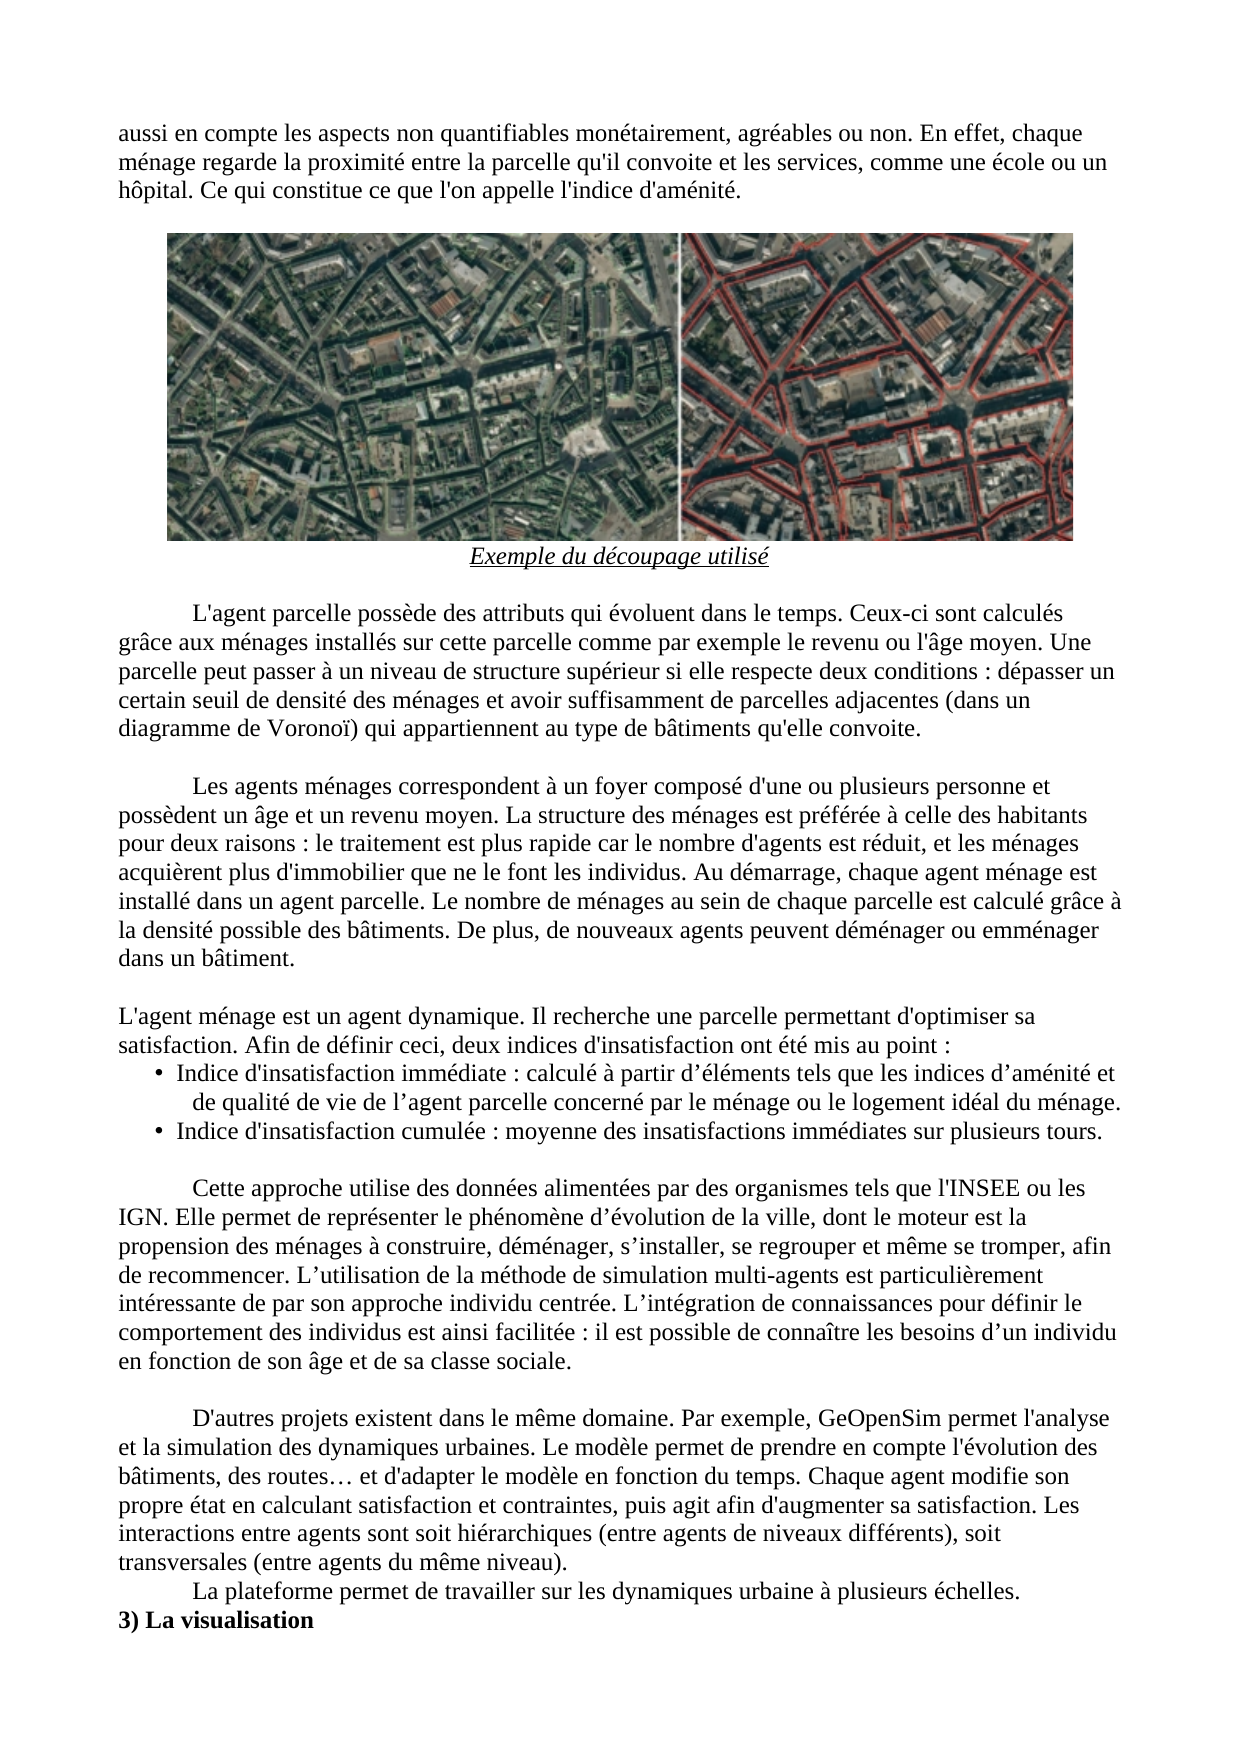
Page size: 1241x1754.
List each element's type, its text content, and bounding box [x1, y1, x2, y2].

list Indice d'insatisfaction cumulée : moyenne des insatisfactions immédiates sur plusieurs tours. [154, 1116, 1122, 1145]
list Indice d'insatisfaction immédiate : calculé à partir d’éléments tels que les indices d’aménité et de qualité de vie de l’agent parcelle concerné par le ménage ou le logement idéal du ménage. [154, 1058, 1122, 1116]
text Les agents ménages correspondent à un foyer composé d'une ou plusieurs personne et possèdent un âge et un revenu moyen. La structure des ménages est préférée à celle des habitants pour deux raisons : le traitement est plus rapide car le nombre d'agents est réduit, et les ménages acquièrent plus d'immobilier que ne le font les individus. Au démarrage, chaque agent ménage est installé dans un agent parcelle. Le nombre de ménages au sein de chaque parcelle est calculé grâce à la densité possible des bâtiments. De plus, de nouveaux agents peuvent déménager ou emménager dans un bâtiment. [118, 771, 1122, 972]
text 3) La visualisation [118, 1605, 1122, 1633]
text Exemple du découpage utilisé [118, 541, 1122, 570]
text Cette approche utilise des données alimentées par des organismes tels que l'INSEE ou les IGN. Elle permet de représenter le phénomène d’évolution de la ville, dont le moteur est la propension des ménages à construire, déménager, s’installer, se regrouper et même se tromper, afin de recommencer. L’utilisation de la méthode de simulation multi-agents est particulièrement intéressante de par son approche individu centrée. L’intégration de connaissances pour définir le comportement des individus est ainsi facilitée : il est possible de connaître les besoins d’un individu en fonction de son âge et de sa classe sociale. [118, 1173, 1122, 1375]
text L'agent parcelle possède des attributs qui évoluent dans le temps. Ceux-ci sont calculés grâce aux ménages installés sur cette parcelle comme par exemple le revenu ou l'âge moyen. Une parcelle peut passer à un niveau de structure supérieur si elle respecte deux conditions : dépasser un certain seuil de densité des ménages et avoir suffisamment de parcelles adjacentes (dans un diagramme de Voronoï) qui appartiennent au type de bâtiments qu'elle convoite. [118, 598, 1122, 742]
text aussi en compte les aspects non quantifiables monétairement, agréables ou non. En effet, chaque ménage regarde la proximité entre la parcelle qu'il convoite et les services, comme une école ou un hôpital. Ce qui constitue ce que l'on appelle l'indice d'aménité. [118, 118, 1122, 204]
text L'agent ménage est un agent dynamique. Il recherche une parcelle permettant d'optimiser sa satisfaction. Afin de définir ceci, deux indices d'insatisfaction ont été mis au point : [118, 1001, 1122, 1058]
text La plateforme permet de travailler sur les dynamiques urbaine à plusieurs échelles. [118, 1576, 1122, 1605]
text D'autres projets existent dans le même domaine. Par exemple, GeOpenSim permet l'analyse et la simulation des dynamiques urbaines. Le modèle permet de prendre en compte l'évolution des bâtiments, des routes… et d'adapter le modèle en fonction du temps. Chaque agent modifie son propre état en calculant satisfaction et contraintes, puis agit afin d'augmenter sa satisfaction. Les interactions entre agents sont soit hiérarchiques (entre agents de niveaux différents), soit transversales (entre agents du même niveau). [118, 1403, 1122, 1576]
picture [167, 233, 1074, 541]
